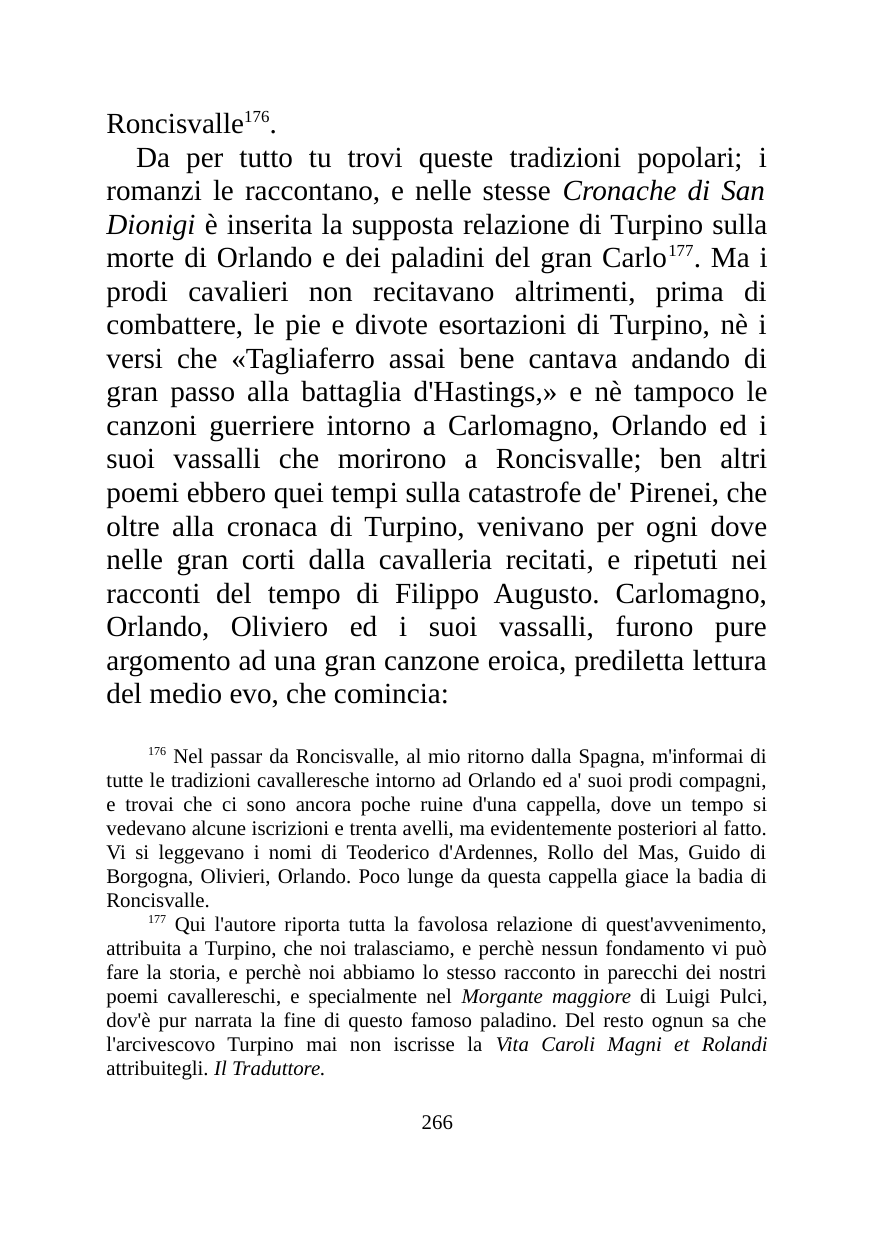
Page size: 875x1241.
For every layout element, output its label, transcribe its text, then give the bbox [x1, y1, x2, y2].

text Nel passar da Roncisvalle, al mio ritorno dalla Spagna, m'informai di tutte le tradizioni cavalleresche intorno ad Orlando ed a' suoi prodi compagni, e trovai che ci sono ancora poche ruine d'una cappella, dove un tempo si vedevano alcune iscrizioni e trenta avelli, ma evidentemente posteriori al fatto. Vi si leggevano i nomi di Teoderico d'Ardennes, Rollo del Mas, Guido di Borgogna, Olivieri, Orlando. Poco lunge da questa cappella giace la badia di Roncisvalle. [106, 743, 768, 912]
text Da per tutto tu trovi queste tradizioni popolari; i romanzi le raccontano, e nelle stesse Cronache di San Dionigi è inserita la supposta relazione di Turpino sulla morte di Orlando e dei paladini del gran Carlo. Ma i prodi cavalieri non recitavano altrimenti, prima di combattere, le pie e divote esortazioni di Turpino, nè i versi che «Tagliaferro assai bene cantava andando di gran passo alla battaglia d'Hastings,» e nè tampoco le canzoni guerriere intorno a Carlomagno, Orlando ed i suoi vassalli che morirono a Roncisvalle; ben altri poemi ebbero quei tempi sulla catastrofe de' Pirenei, che oltre alla cronaca di Turpino, venivano per ogni dove nelle gran corti dalla cavalleria recitati, e ripetuti nei racconti del tempo di Filippo Augusto. Carlomagno, Orlando, Oliviero ed i suoi vassalli, furono pure argomento ad una gran canzone eroica, prediletta lettura del medio evo, che comincia: [106, 140, 768, 710]
text Qui l'autore riporta tutta la favolosa relazione di quest'avvenimento, attribuita a Turpino, che noi tralasciamo, e perchè nessun fondamento vi può fare la storia, e perchè noi abbiamo lo stesso racconto in parecchi dei nostri poemi cavallereschi, e specialmente nel Morgante maggiore di Luigi Pulci, dov'è pur narrata la fine di questo famoso paladino. Del resto ognun sa che l'arcivescovo Turpino mai non iscrisse la Vita Caroli Magni et Rolandi attribuitegli. Il Traduttore. [106, 912, 768, 1080]
